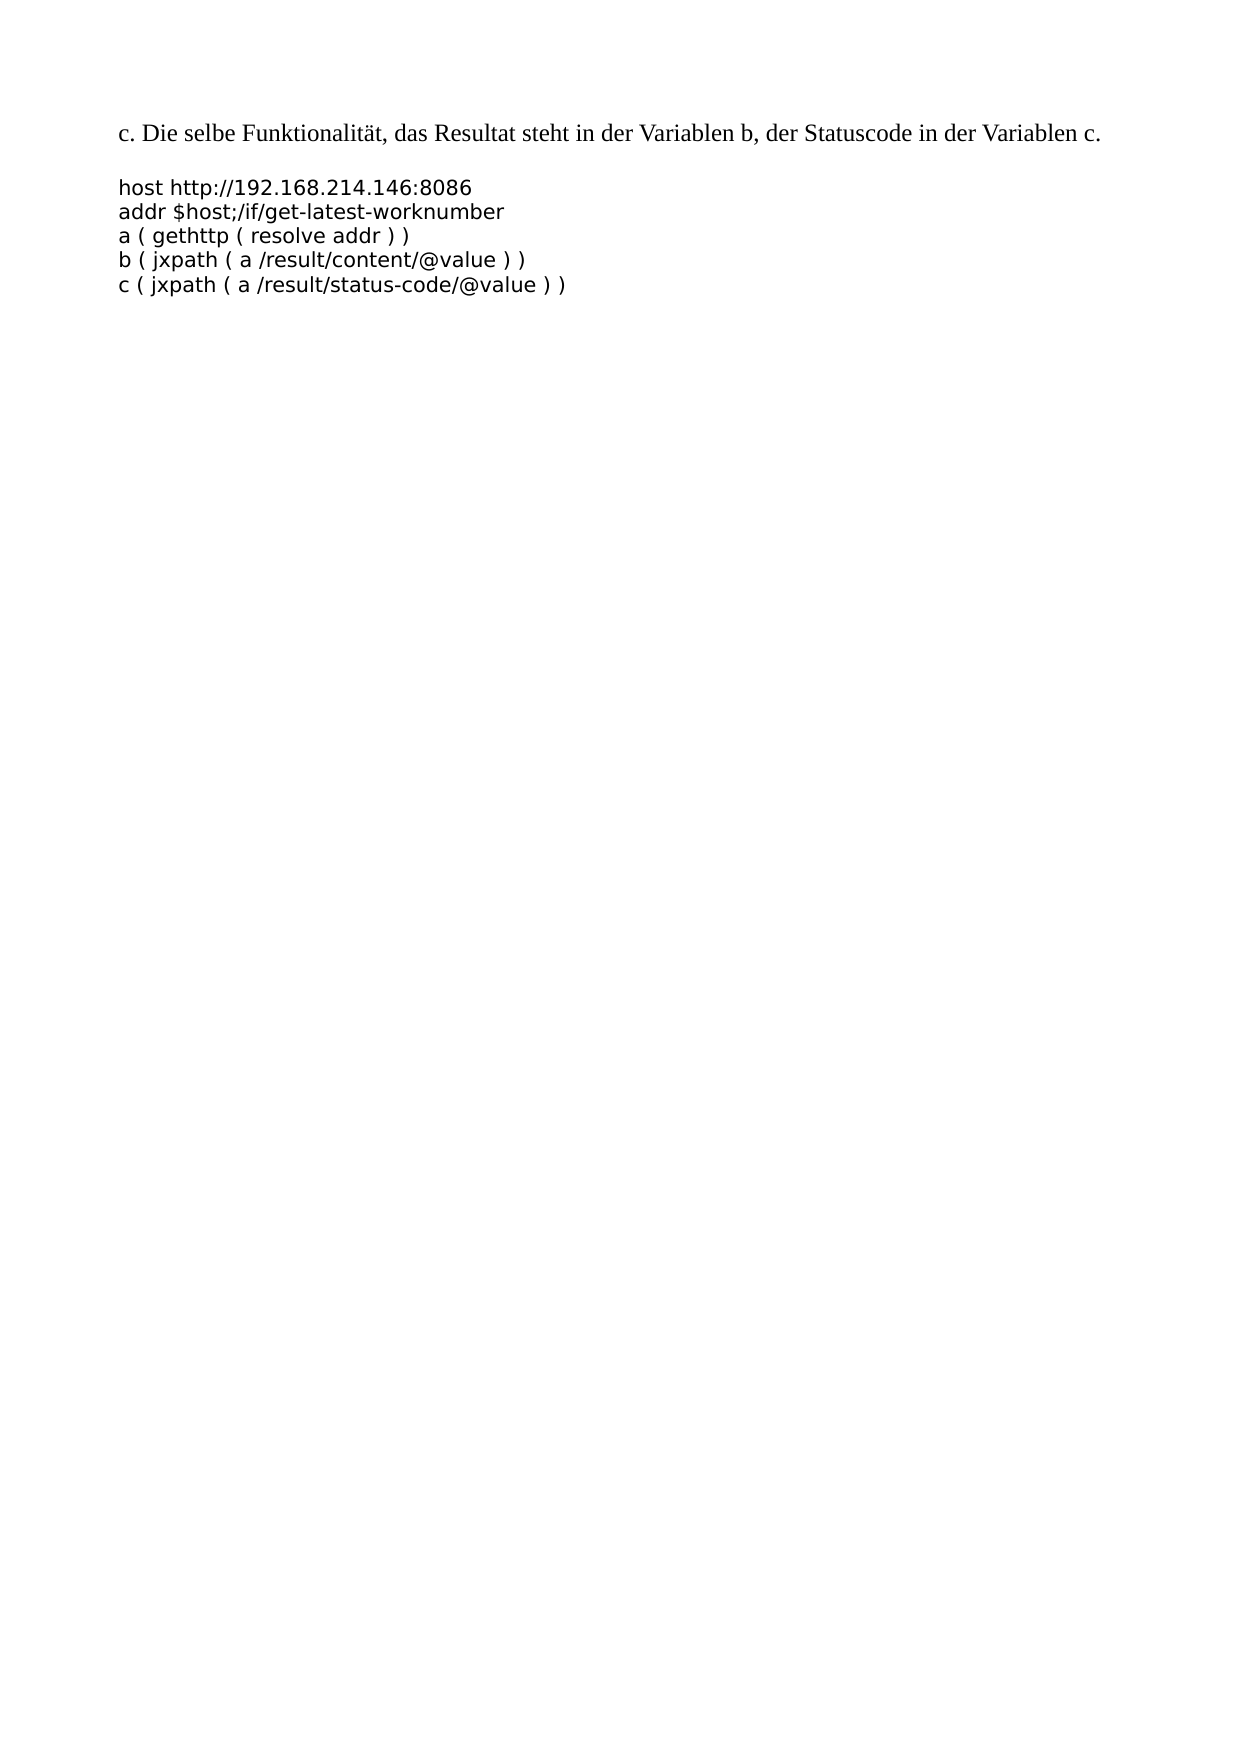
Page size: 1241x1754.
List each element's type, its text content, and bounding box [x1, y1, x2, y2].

text addr $host;/if/get-latest-worknumber [118, 200, 1122, 224]
text host http://192.168.214.146:8086 [118, 176, 1122, 200]
text c. Die selbe Funktionalität, das Resultat steht in der Variablen b, der Statuscode in der Variablen c. [118, 118, 1122, 147]
text a ( gethttp ( resolve addr ) ) [118, 224, 1122, 248]
text c ( jxpath ( a /result/status-code/@value ) ) [118, 273, 1122, 297]
text b ( jxpath ( a /result/content/@value ) ) [118, 248, 1122, 273]
